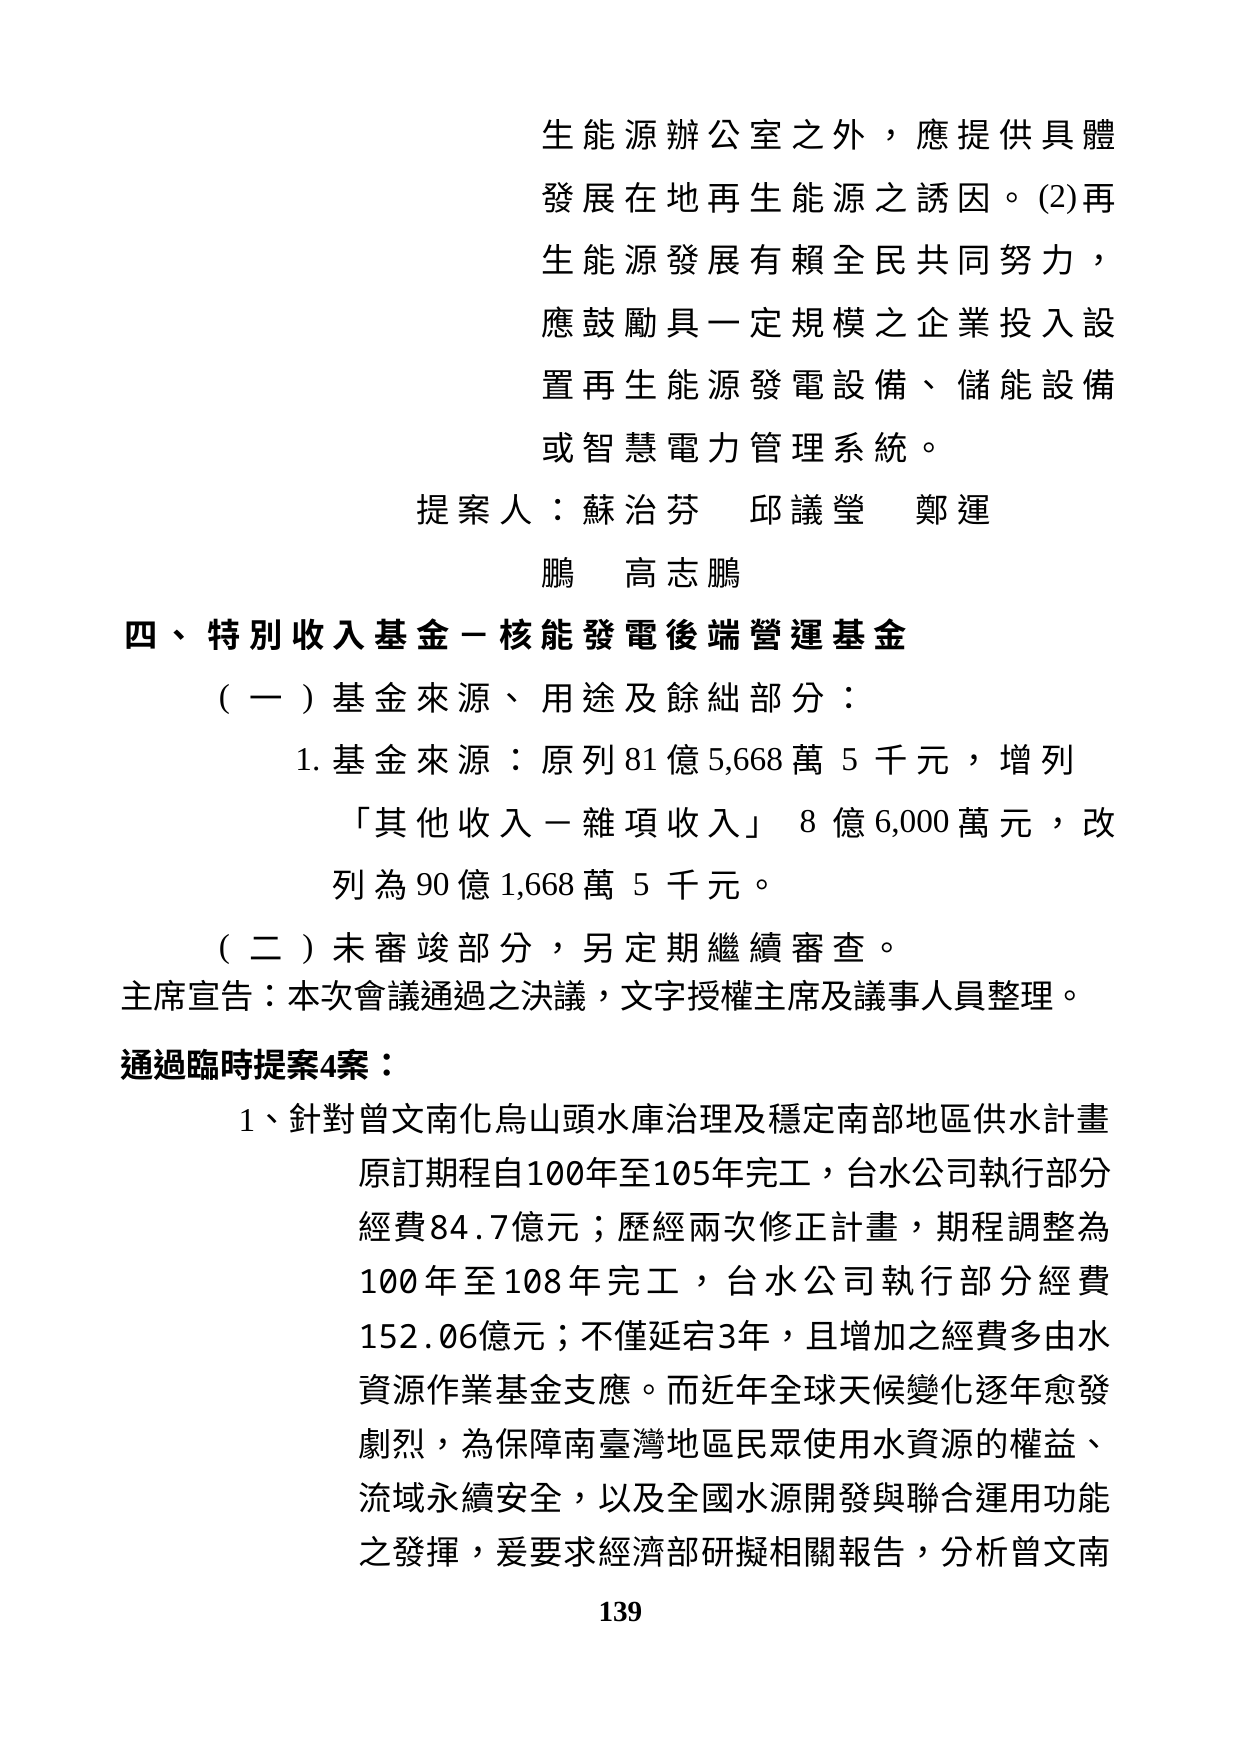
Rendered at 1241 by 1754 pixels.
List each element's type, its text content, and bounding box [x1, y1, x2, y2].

text 提案人：蘇治芬 邱議瑩 鄭運鵬 高志鵬 [397, 467, 1016, 592]
text (一)基金來源、用途及餘絀部分： [189, 654, 1120, 717]
text 四、特別收入基金－核能發電後端營運基金 [120, 592, 1120, 654]
text 1.基金來源：原列81億5,668萬5千元，增列「其他收入－雜項收入」8億6,000萬元，改列為90億1,668萬5千元。 [247, 717, 1120, 904]
text 主席宣告：本次會議通過之決議，文字授權主席及議事人員整理。 [120, 967, 1120, 1019]
list 針對曾文南化烏山頭水庫治理及穩定南部地區供水計畫原訂期程自100年至105年完工，台水公司執行部分經費84.7億元；歷經兩次修正計畫，期程調整為100年至108年完工，台水公司執行部分經費152.06億元；不僅延宕3年，且增加之經費多由水資源作業基金支應。而近年全球天候變化逐年愈發劇烈，為保障南臺灣地區民眾使用水資源的權益、流域永續安全，以及全國水源開發與聯合運用功能之發揮，爰要求經濟部研擬相關報告，分析曾文南 [238, 1088, 1111, 1576]
text (二)未審竣部分，另定期繼續審查。 [189, 904, 1120, 967]
list 生能源辦公室之外，應提供具體發展在地再生能源之誘因。(2)再生能源發展有賴全民共同努力，應鼓勵具一定規模之企業投入設置再生能源發電設備、儲能設備或智慧電力管理系統。 [409, 92, 1120, 467]
text 通過臨時提案4案： [17, 1034, 1111, 1088]
